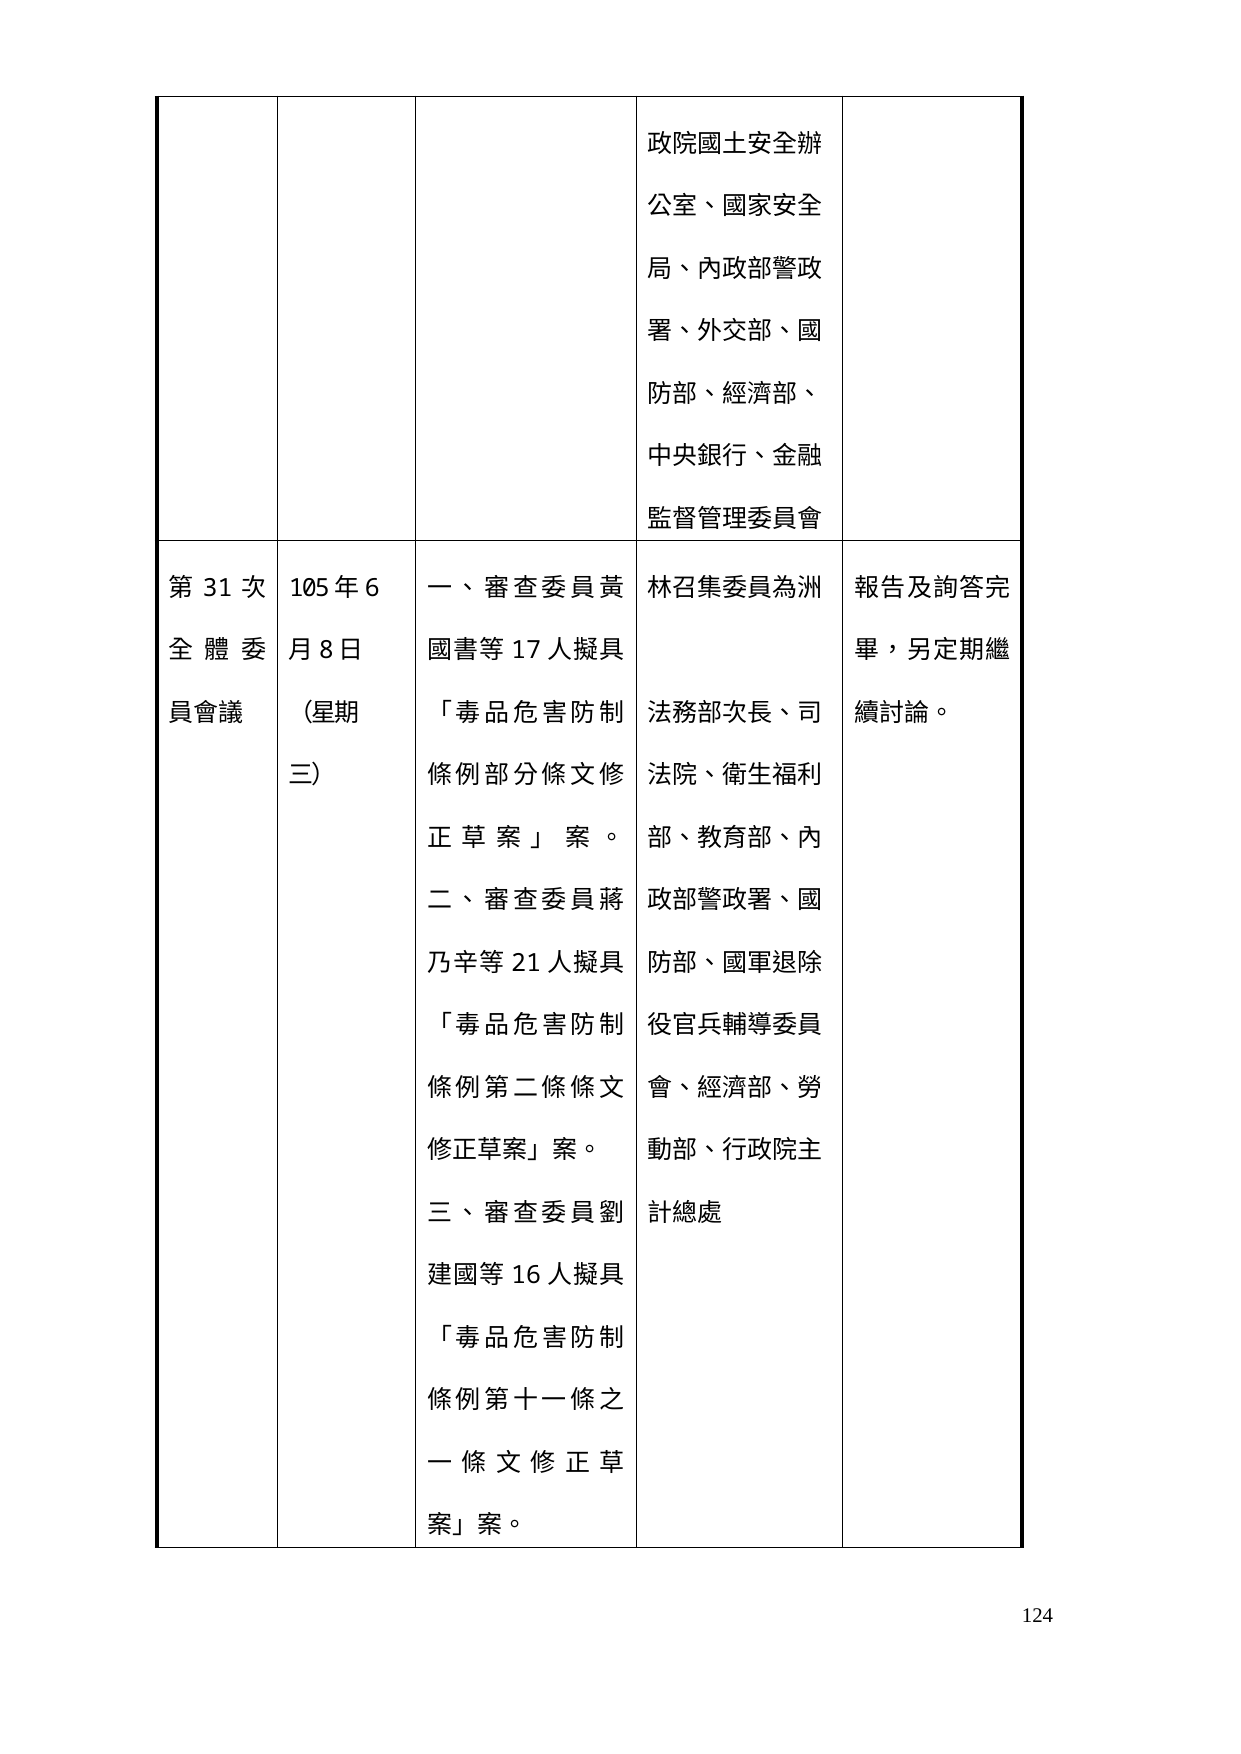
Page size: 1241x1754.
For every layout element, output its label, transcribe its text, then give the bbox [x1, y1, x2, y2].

table_cell 林召集委員為洲 法務部次長、司法院、衛生福利部、教育部、內政部警政署、國防部、國軍退除役官兵輔導委員會、經濟部、勞動部、行政院主計總處 [637, 541, 842, 1547]
table_cell [843, 97, 1020, 540]
table_cell 報告及詢答完畢，另定期繼續討論。 [843, 541, 1020, 1547]
table_cell [416, 97, 636, 540]
table_cell 第31次全體委員會議 [159, 541, 277, 1547]
table_cell [278, 97, 415, 540]
table_cell [159, 97, 277, 540]
table_cell 政院國土安全辦公室、國家安全局、內政部警政署、外交部、國防部、經濟部、中央銀行、金融監督管理委員會 [637, 97, 842, 540]
table_cell 一、審查委員黃國書等17人擬具「毒品危害防制條例部分條文修正草案」案。二、審查委員蔣乃辛等21人擬具「毒品危害防制條例第二條條文修正草案」案。 三、審查委員劉建國等16人擬具「毒品危害防制條例第十一條之一條文修正草案」案。 [416, 541, 636, 1547]
table_cell 105年6月8日（星期三） [278, 541, 415, 1547]
